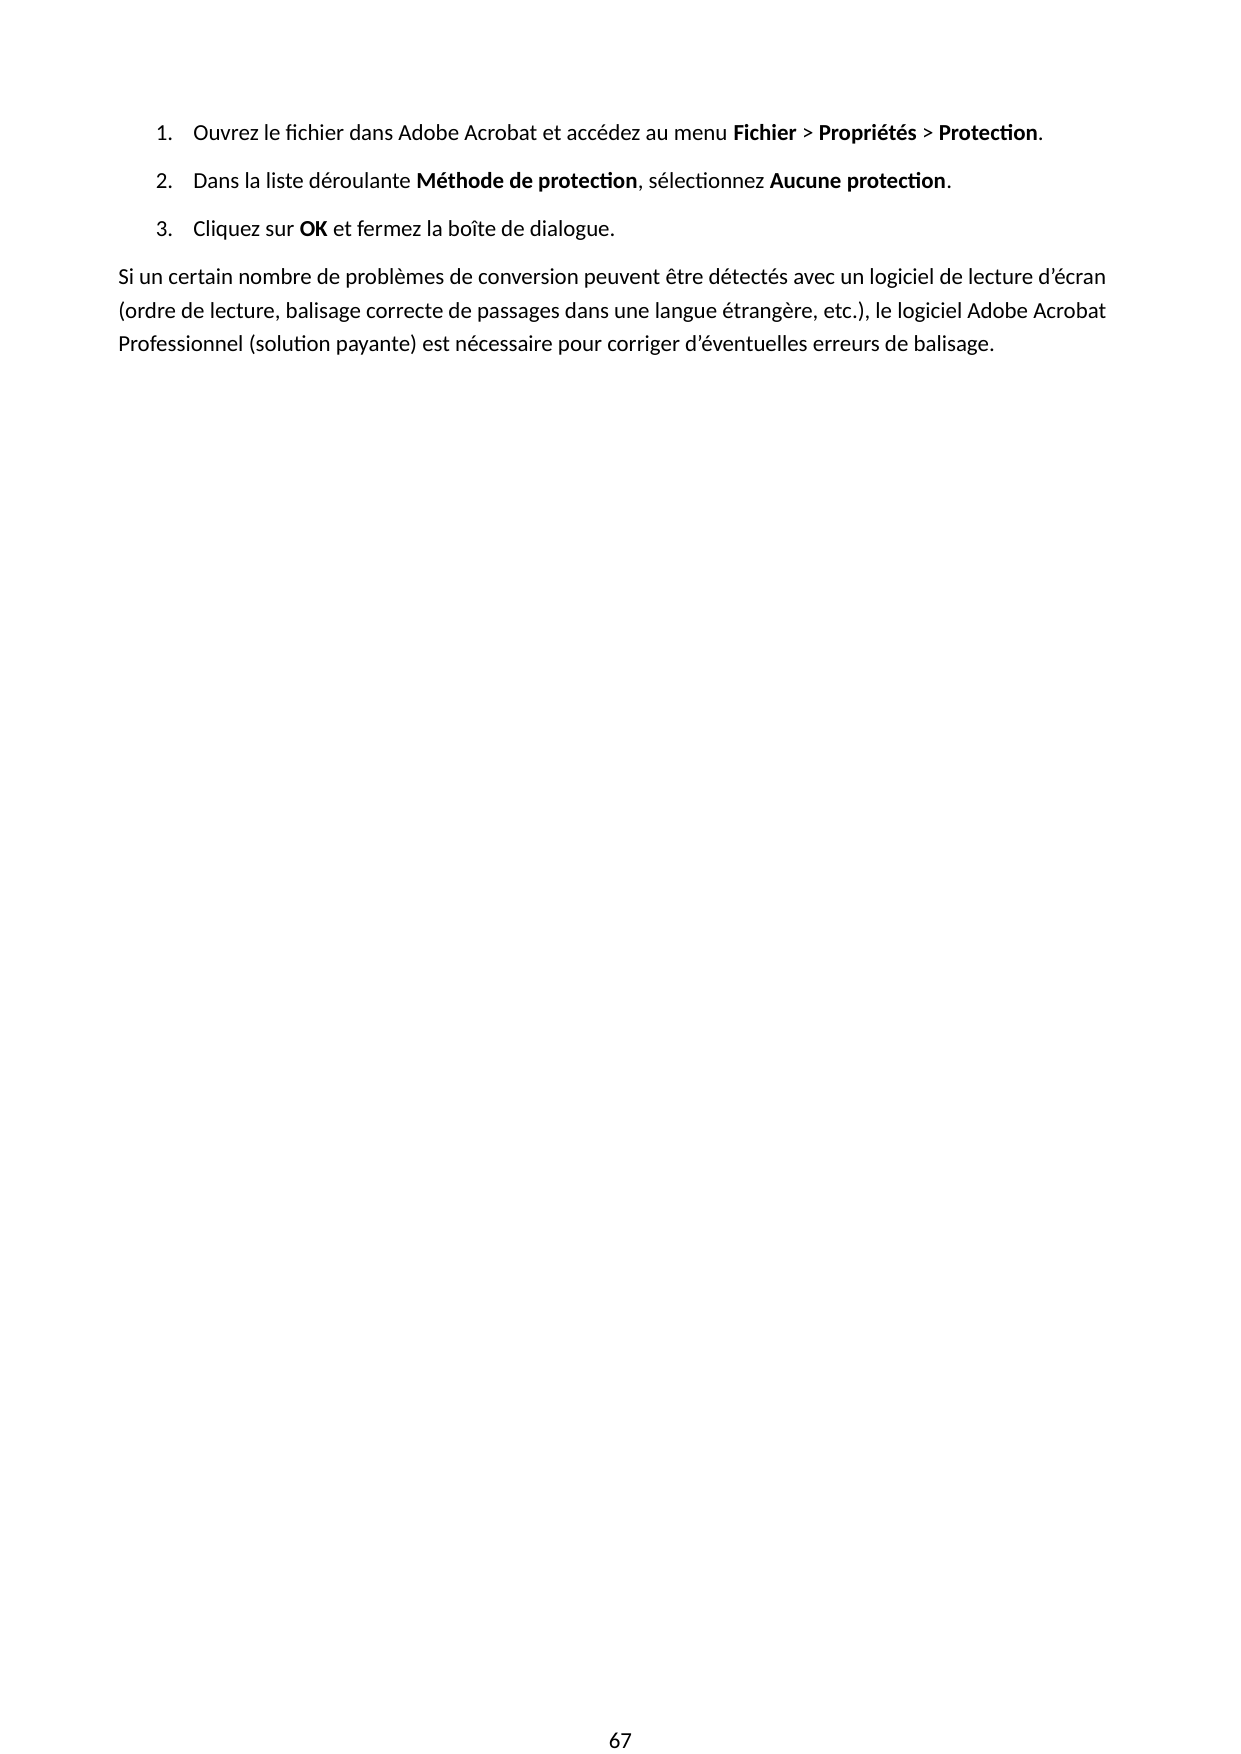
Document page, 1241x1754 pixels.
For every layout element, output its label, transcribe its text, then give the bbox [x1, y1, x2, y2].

text Si un certain nombre de problèmes de conversion peuvent être détectés avec un logiciel de lecture d’écran (ordre de lecture, balisage correcte de passages dans une langue étrangère, etc.), le logiciel Adobe Acrobat Professionnel (solution payante) est nécessaire pour corriger d’éventuelles erreurs de balisage. [118, 262, 1122, 358]
list Ouvrez le fichier dans Adobe Acrobat et accédez au menu Fichier > Propriétés > Protection. [156, 118, 1122, 146]
list Dans la liste déroulante Méthode de protection, sélectionnez Aucune protection. [156, 166, 1122, 194]
list Cliquez sur OK et fermez la boîte de dialogue. [156, 214, 1122, 242]
